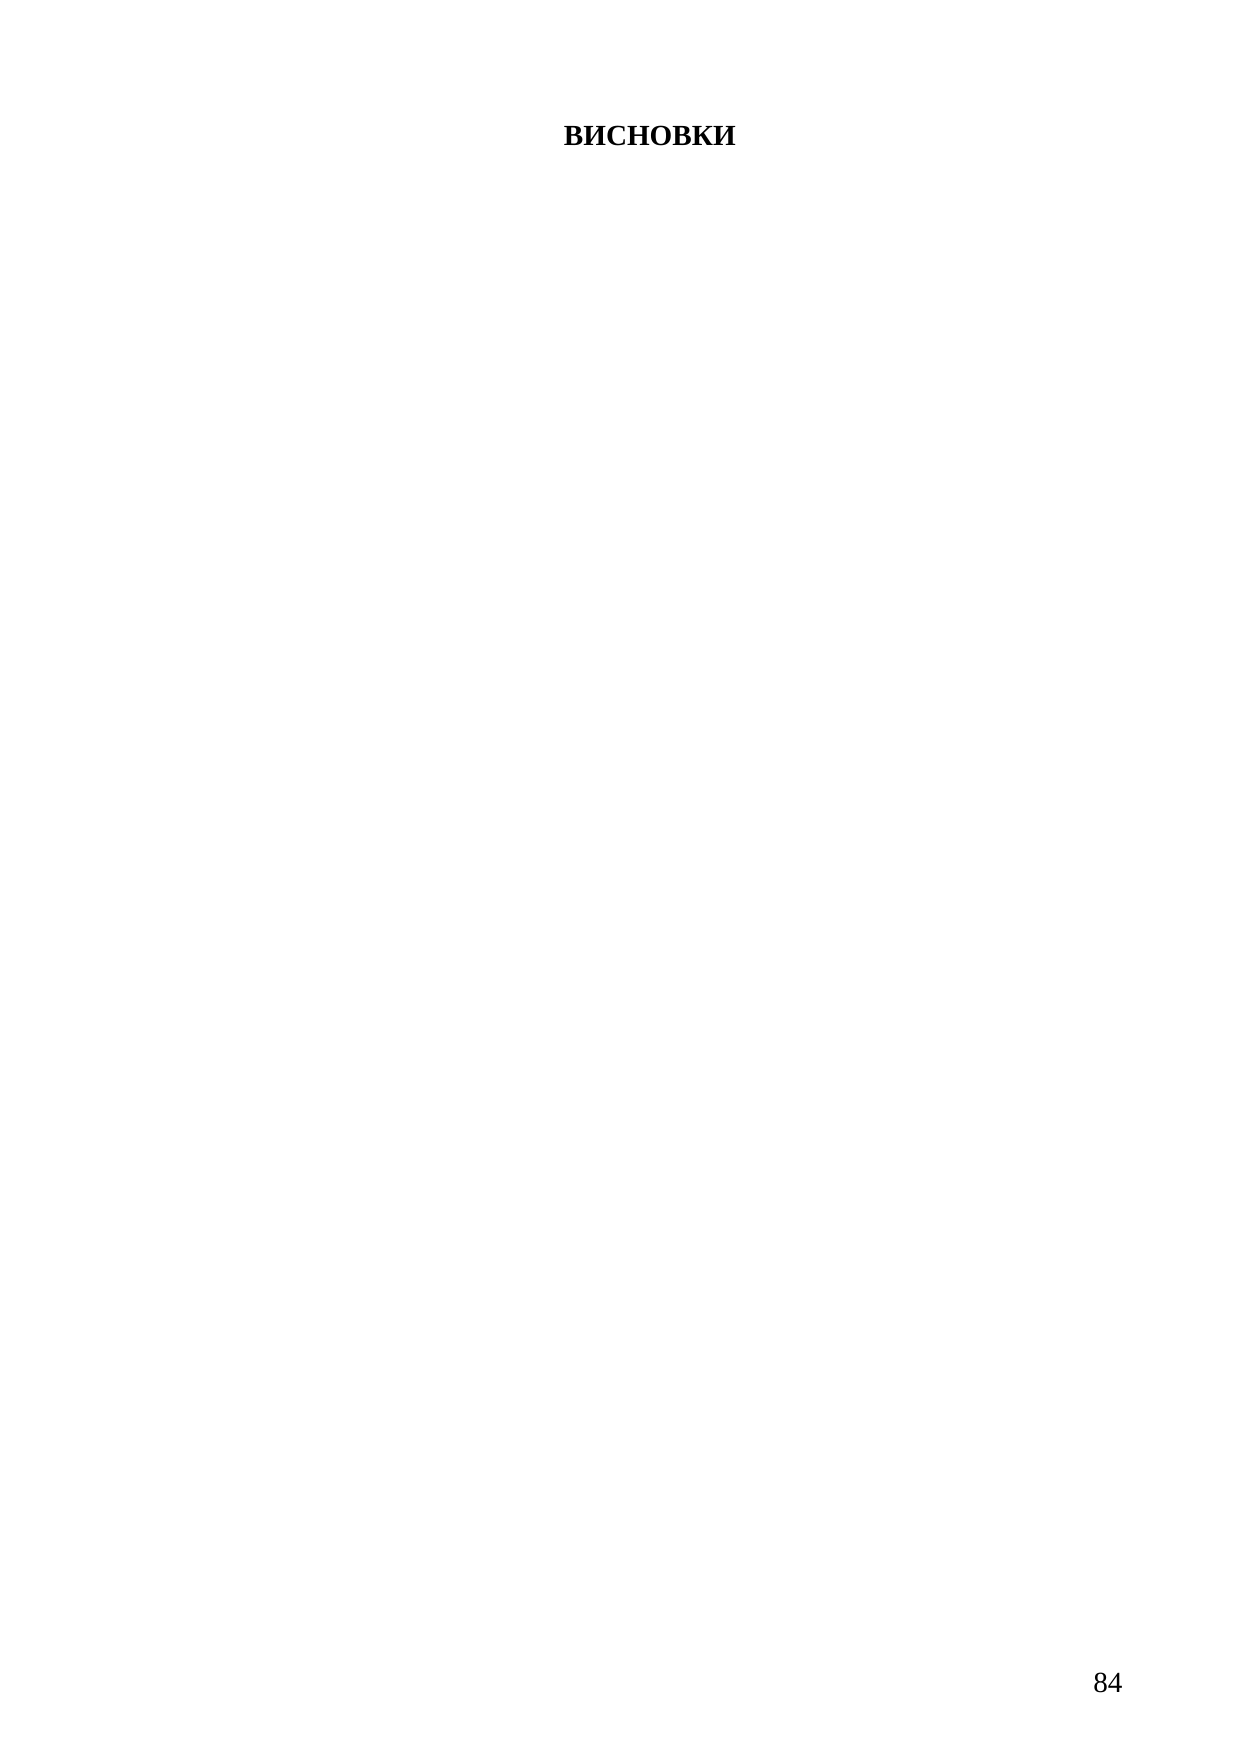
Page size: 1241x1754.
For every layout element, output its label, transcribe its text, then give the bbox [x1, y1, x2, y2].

subtitle ВИСНОВКИ [177, 118, 1122, 152]
